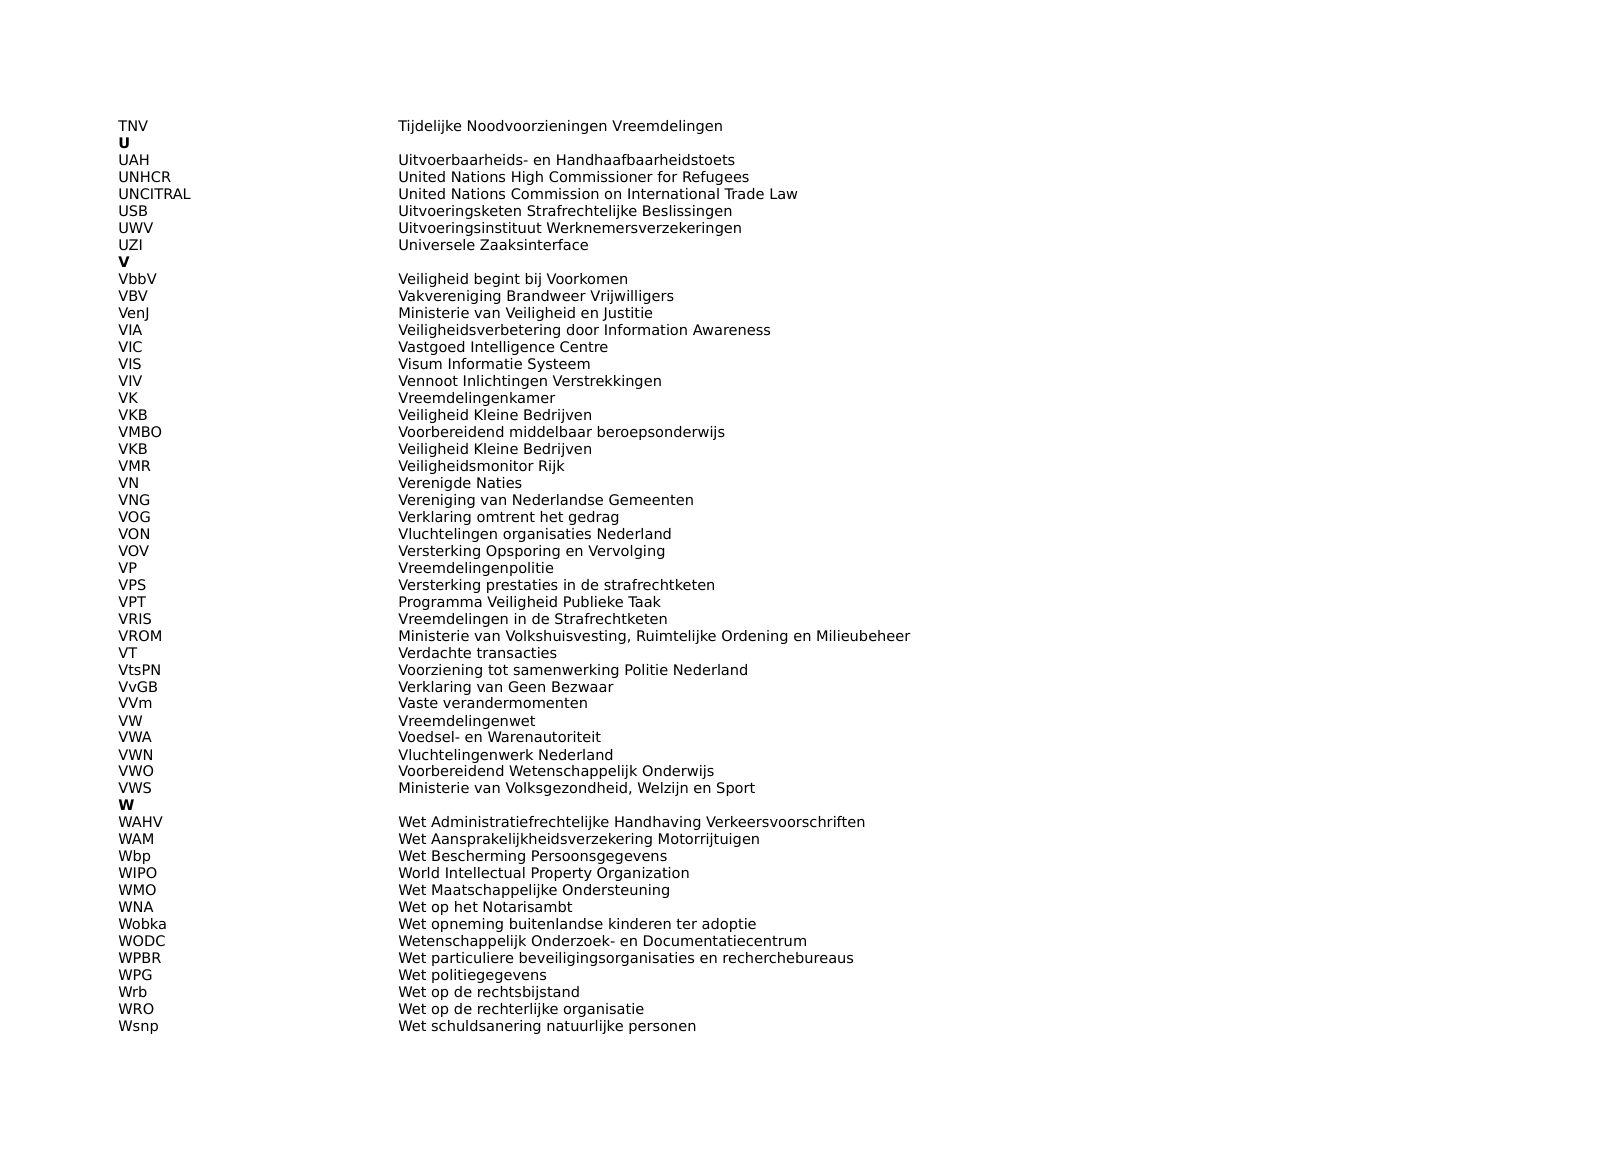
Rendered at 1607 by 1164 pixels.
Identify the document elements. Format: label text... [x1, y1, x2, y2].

table_cell VN [118, 475, 392, 492]
table_cell Universele Zaaksinterface [392, 237, 1488, 254]
table_cell VenJ [118, 305, 392, 322]
table_cell VvGB [118, 679, 392, 695]
table_cell VMR [118, 458, 392, 475]
table_cell VOV [118, 543, 392, 559]
table_cell Uitvoeringsinstituut Werknemersverzekeringen [392, 220, 1488, 237]
table_cell Wet Aansprakelijkheidsverzekering Motorrijtuigen [392, 831, 1488, 848]
table_cell VPT [118, 594, 392, 611]
table_cell Programma Veiligheid Publieke Taak [392, 594, 1488, 611]
table_cell Voorziening tot samenwerking Politie Nederland [392, 661, 1488, 678]
table_cell Verenigde Naties [392, 475, 1488, 492]
table_cell WIPO [118, 865, 392, 882]
table_cell UNCITRAL [118, 186, 392, 203]
table_cell WAHV [118, 814, 392, 831]
table_cell VPS [118, 577, 392, 593]
table_cell VVm [118, 695, 392, 712]
table_cell VKB [118, 407, 392, 424]
table_cell VIS [118, 356, 392, 373]
table_cell VNG [118, 492, 392, 509]
table_cell TNV [118, 118, 392, 135]
table_cell Vreemdelingenkamer [392, 390, 1488, 407]
table_cell VK [118, 390, 392, 407]
table_cell Uitvoeringsketen Strafrechtelijke Beslissingen [392, 203, 1488, 220]
table_cell VWA [118, 729, 392, 746]
table_cell W [118, 797, 392, 814]
table_cell WNA [118, 899, 392, 916]
table_cell UNHCR [118, 169, 392, 186]
table_cell WRO [118, 1001, 392, 1018]
table_cell Voedsel- en Warenautoriteit [392, 729, 1488, 746]
table_cell United Nations High Commissioner for Refugees [392, 169, 1488, 186]
table_cell VRIS [118, 611, 392, 627]
table_cell Veiligheid Kleine Bedrijven [392, 441, 1488, 458]
table_cell Vreemdelingenpolitie [392, 560, 1488, 577]
table_cell VBV [118, 288, 392, 305]
table_cell Vastgoed Intelligence Centre [392, 339, 1488, 356]
table_cell Vakvereniging Brandweer Vrijwilligers [392, 288, 1488, 305]
table_cell Versterking prestaties in de strafrechtketen [392, 577, 1488, 593]
table_cell VMBO [118, 424, 392, 441]
table_cell Wet schuldsanering natuurlijke personen [392, 1018, 1488, 1035]
table_cell Wet Maatschappelijke Ondersteuning [392, 882, 1488, 899]
table_cell VtsPN [118, 661, 392, 678]
table_cell Ministerie van Volkshuisvesting, Ruimtelijke Ordening en Milieubeheer [392, 628, 1488, 644]
table_cell Wet op de rechterlijke organisatie [392, 1001, 1488, 1018]
table_cell WODC [118, 933, 392, 950]
table_cell VON [118, 526, 392, 543]
table_cell Vreemdelingenwet [392, 713, 1488, 729]
table_cell VROM [118, 628, 392, 644]
table_cell Wet opneming buitenlandse kinderen ter adoptie [392, 916, 1488, 933]
table_cell Ministerie van Veiligheid en Justitie [392, 305, 1488, 322]
table_cell VP [118, 560, 392, 577]
table_cell [392, 254, 1488, 271]
table_cell Vreemdelingen in de Strafrechtketen [392, 611, 1488, 627]
table_cell UWV [118, 220, 392, 237]
table_cell Ministerie van Volksgezondheid, Welzijn en Sport [392, 780, 1488, 797]
table_cell Wet Bescherming Persoonsgegevens [392, 848, 1488, 865]
table_cell United Nations Commission on International Trade Law [392, 186, 1488, 203]
table_cell Wbp [118, 848, 392, 865]
table_cell V [118, 254, 392, 271]
table_cell Voorbereidend middelbaar beroepsonderwijs [392, 424, 1488, 441]
table_cell Tijdelijke Noodvoorzieningen Vreemdelingen [392, 118, 1488, 135]
table_cell VT [118, 645, 392, 661]
table_cell Verklaring van Geen Bezwaar [392, 679, 1488, 695]
table_cell Vereniging van Nederlandse Gemeenten [392, 492, 1488, 509]
table_cell Wet particuliere beveiligingsorganisaties en recherchebureaus [392, 950, 1488, 967]
table_cell VIC [118, 339, 392, 356]
table_cell Wobka [118, 916, 392, 933]
table_cell VbbV [118, 271, 392, 288]
table_cell U [118, 135, 392, 152]
table_cell Vluchtelingen organisaties Nederland [392, 526, 1488, 543]
table_cell Verdachte transacties [392, 645, 1488, 661]
table_cell VOG [118, 509, 392, 526]
table_cell Visum Informatie Systeem [392, 356, 1488, 373]
table_cell Vaste verandermomenten [392, 695, 1488, 712]
table_cell WPBR [118, 950, 392, 967]
table_cell UAH [118, 152, 392, 169]
table_cell World Intellectual Property Organization [392, 865, 1488, 882]
table_cell Veiligheidsverbetering door Information Awareness [392, 322, 1488, 339]
table_cell VIA [118, 322, 392, 339]
table_cell Wet op de rechtsbijstand [392, 984, 1488, 1001]
table_cell VIV [118, 373, 392, 390]
table_cell [392, 797, 1488, 814]
table_cell WAM [118, 831, 392, 848]
table_cell Versterking Opsporing en Vervolging [392, 543, 1488, 559]
table_cell VW [118, 713, 392, 729]
table_cell Vennoot Inlichtingen Verstrekkingen [392, 373, 1488, 390]
table_cell Veiligheid Kleine Bedrijven [392, 407, 1488, 424]
table_cell Veiligheidsmonitor Rijk [392, 458, 1488, 475]
table_cell WPG [118, 967, 392, 984]
table_cell USB [118, 203, 392, 220]
table_cell Wet Administratiefrechtelijke Handhaving Verkeersvoorschriften [392, 814, 1488, 831]
table_cell Wet op het Notarisambt [392, 899, 1488, 916]
table_cell [392, 135, 1488, 152]
table_cell Verklaring omtrent het gedrag [392, 509, 1488, 526]
table_cell Veiligheid begint bij Voorkomen [392, 271, 1488, 288]
table_cell Wrb [118, 984, 392, 1001]
table_cell VWN [118, 746, 392, 763]
table_cell Vluchtelingenwerk Nederland [392, 746, 1488, 763]
table_cell VWO [118, 763, 392, 780]
table_cell Wsnp [118, 1018, 392, 1035]
table_cell Uitvoerbaarheids- en Handhaafbaarheidstoets [392, 152, 1488, 169]
table_cell Wet politiegegevens [392, 967, 1488, 984]
table_cell Voorbereidend Wetenschappelijk Onderwijs [392, 763, 1488, 780]
table_cell VWS [118, 780, 392, 797]
table_cell UZI [118, 237, 392, 254]
table_cell WMO [118, 882, 392, 899]
table_cell VKB [118, 441, 392, 458]
table_cell Wetenschappelijk Onderzoek- en Documentatiecentrum [392, 933, 1488, 950]
